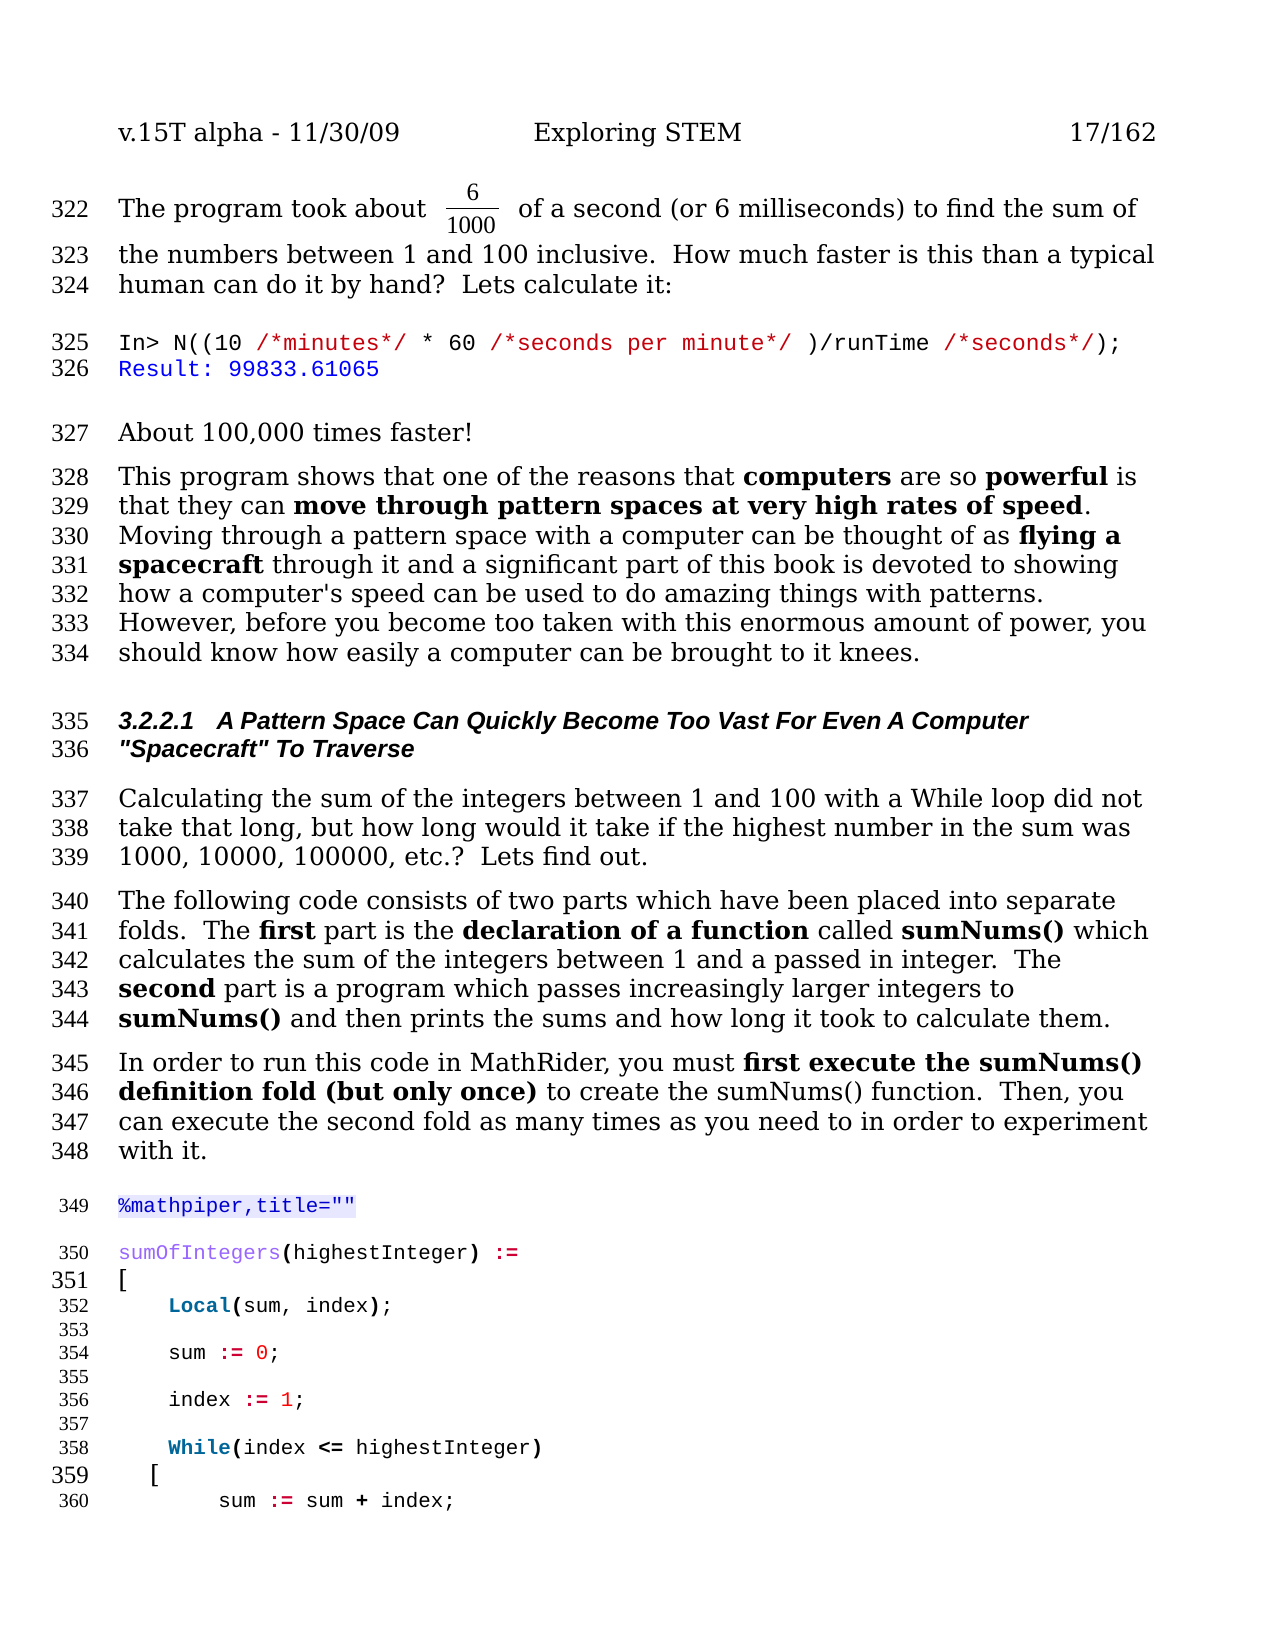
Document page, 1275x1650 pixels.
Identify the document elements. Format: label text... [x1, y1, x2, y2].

text The following code consists of two parts which have been placed into separate folds. The first part is the declaration of a function called sumNums() which calculates the sum of the integers between 1 and a passed in integer. The second part is a program which passes increasingly larger integers to sumNums() and then prints the sums and how long it took to calculate them. [118, 887, 1157, 1033]
text In> N((10 /*minutes*/ * 60 /*seconds per minute*/ )/runTime /*seconds*/); [118, 331, 1157, 357]
text Calculating the sum of the integers between 1 and 100 with a While loop did not take that long, but how long would it take if the highest number in the sum was 1000, 10000, 100000, etc.? Lets find out. [118, 784, 1157, 872]
text index := 1; [118, 1389, 1157, 1413]
text sum := sum + index; [118, 1489, 1157, 1513]
text [ [118, 1460, 1157, 1489]
text While(index <= highestInteger) [118, 1437, 1157, 1460]
text The program took aboutof a second (or 6 milliseconds) to find the sum of the numbers between 1 and 100 inclusive. How much faster is this than a typical human can do it by hand? Lets calculate it: [118, 177, 1157, 299]
text Local(sum, index); [118, 1295, 1157, 1318]
text [ [118, 1266, 1157, 1295]
text sumOfIntegers(highestInteger) := [118, 1242, 1157, 1266]
text This program shows that one of the reasons that computers are so powerful is that they can move through pattern spaces at very high rates of speed. Moving through a pattern space with a computer can be thought of as flying a spacecraft through it and a significant part of this book is devoted to showing how a computer's speed can be used to do amazing things with patterns. However, before you become too taken with this enormous amount of power, you should know how easily a computer can be brought to it knees. [118, 462, 1157, 667]
text In order to run this code in MathRider, you must first execute the sumNums() definition fold (but only once) to create the sumNums() function. Then, you can execute the second fold as many times as you need to in order to experiment with it. [118, 1048, 1157, 1165]
text sum := 0; [118, 1342, 1157, 1366]
text Result: 99833.61065 [118, 357, 1157, 383]
text %mathpiper,title="" [118, 1195, 1157, 1218]
subtitle A Pattern Space Can Quickly Become Too Vast For Even A Computer "Spacecraft" To Traverse [118, 706, 1157, 763]
text About 100,000 times faster! [118, 418, 1157, 447]
